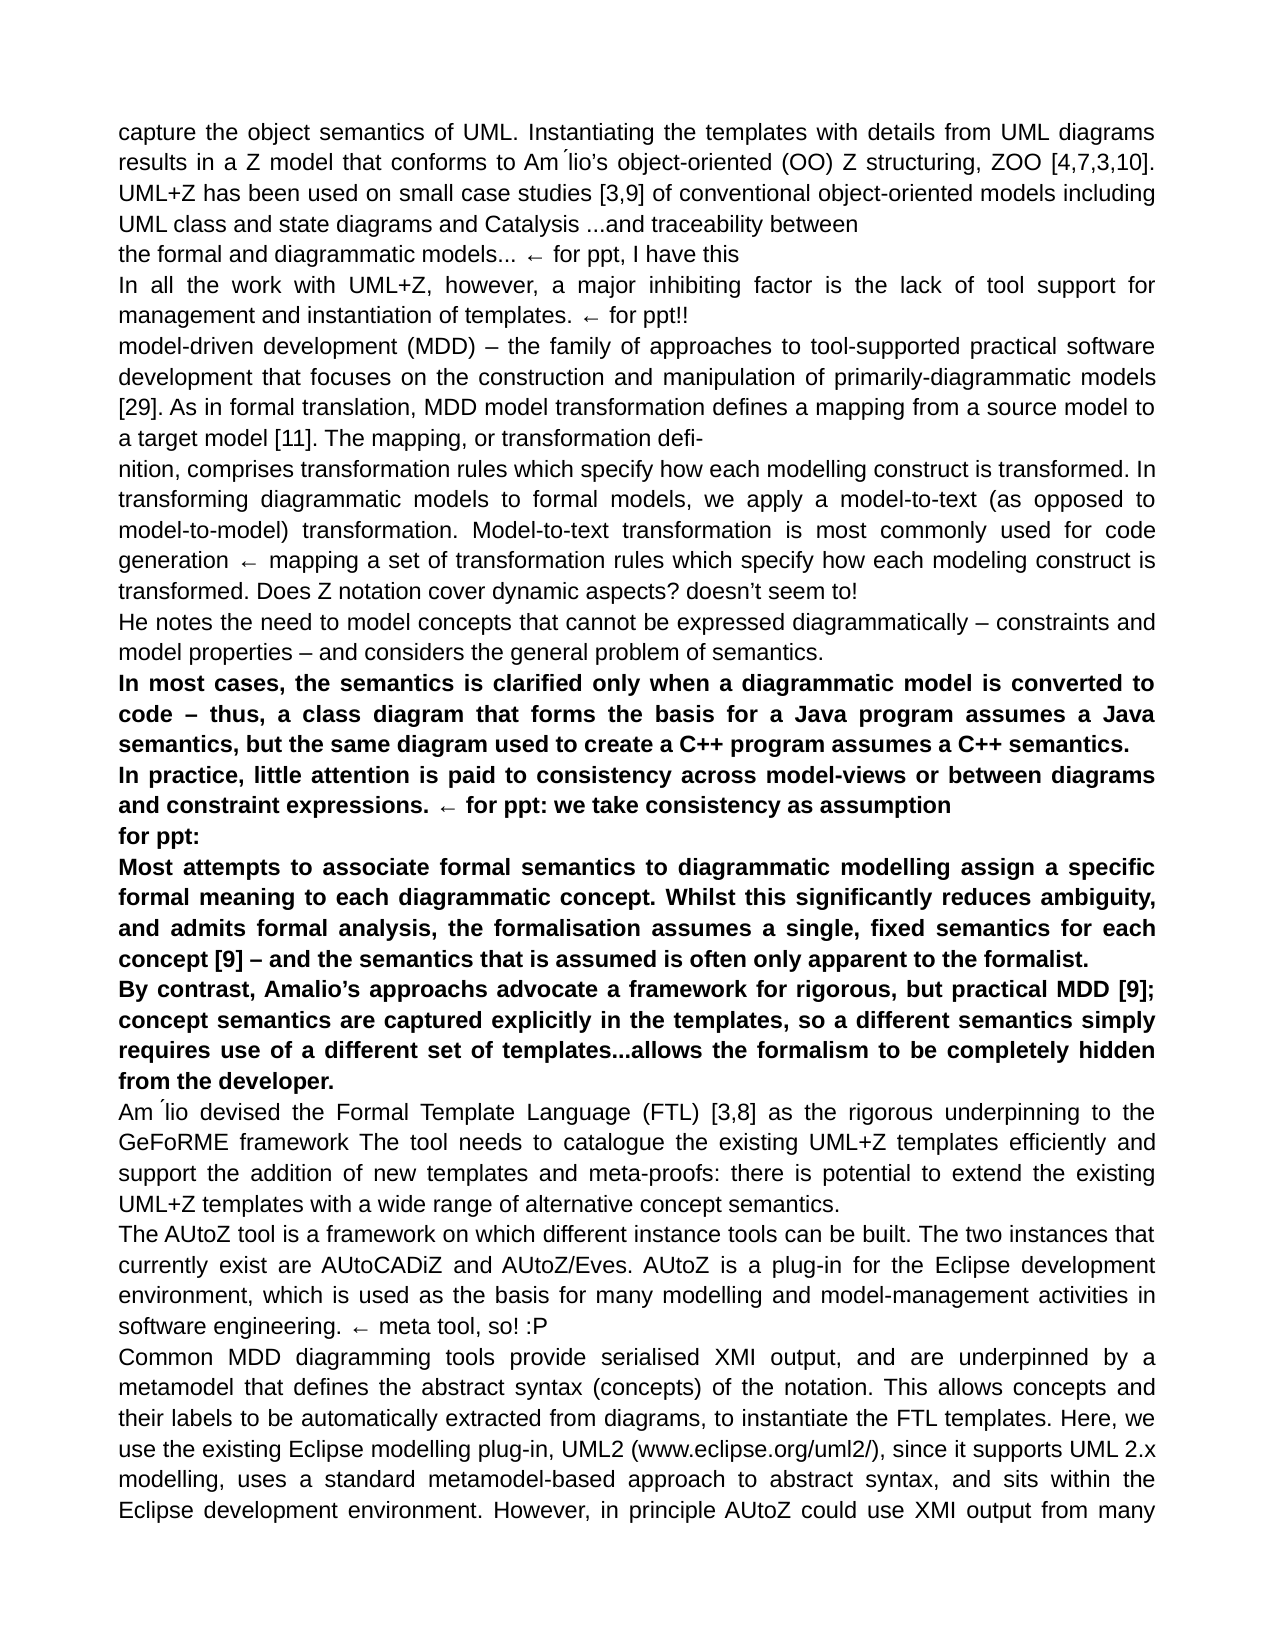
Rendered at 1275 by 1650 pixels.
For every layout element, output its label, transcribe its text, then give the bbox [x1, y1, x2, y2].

text the formal and diagrammatic models... ← for ppt, I have this [118, 241, 1157, 267]
text In most cases, the semantics is clarified only when a diagrammatic model is converted to code – thus, a class diagram that forms the basis for a Java program assumes a Java semantics, but the same diagram used to create a C++ program assumes a C++ semantics. [118, 669, 1157, 757]
text The AUtoZ tool is a framework on which different instance tools can be built. The two instances that currently exist are AUtoCADiZ and AUtoZ/Eves. AUtoZ is a plug-in for the Eclipse development environment, which is used as the basis for many modelling and model-management activities in software engineering. ← meta tool, so! :P [118, 1221, 1157, 1339]
text In all the work with UML+Z, however, a major inhibiting factor is the lack of tool support for management and instantiation of templates. ← for ppt!! [118, 271, 1157, 329]
text By contrast, Amalio’s approachs advocate a framework for rigorous, but practical MDD [9]; concept semantics are captured explicitly in the templates, so a different semantics simply requires use of a different set of templates...allows the formalism to be completely hidden from the developer. [118, 976, 1157, 1094]
text Common MDD diagramming tools provide serialised XMI output, and are underpinned by a metamodel that defines the abstract syntax (concepts) of the notation. This allows concepts and their labels to be automatically extracted from diagrams, to instantiate the FTL templates. Here, we use the existing Eclipse modelling plug-in, UML2 (www.eclipse.org/uml2/), since it supports UML 2.x modelling, uses a standard metamodel-based approach to abstract syntax, and sits within the Eclipse development environment. However, in principle AUtoZ could use XMI output from many [118, 1343, 1157, 1523]
text for ppt: [118, 822, 1157, 849]
text model-driven development (MDD) – the family of approaches to tool-supported practical software development that focuses on the construction and manipulation of primarily-diagrammatic models [29]. As in formal translation, MDD model transformation defines a mapping from a source model to a target model [11]. The mapping, or transformation defi- [118, 332, 1157, 451]
text Most attempts to associate formal semantics to diagrammatic modelling assign a specific formal meaning to each diagrammatic concept. Whilst this significantly reduces ambiguity, and admits formal analysis, the formalisation assumes a single, fixed semantics for each concept [9] – and the semantics that is assumed is often only apparent to the formalist. [118, 853, 1157, 972]
text Am ́lio devised the Formal Template Language (FTL) [3,8] as the rigorous underpinning to the GeFoRME framework The tool needs to catalogue the existing UML+Z templates efficiently and support the addition of new templates and meta-proofs: there is potential to extend the existing UML+Z templates with a wide range of alternative concept semantics. [118, 1098, 1157, 1217]
text He notes the need to model concepts that cannot be expressed diagrammatically – constraints and model properties – and considers the general problem of semantics. [118, 608, 1157, 666]
text capture the object semantics of UML. Instantiating the templates with details from UML diagrams results in a Z model that conforms to Am ́lio’s object-oriented (OO) Z structuring, ZOO [4,7,3,10]. UML+Z has been used on small case studies [3,9] of conventional object-oriented models including UML class and state diagrams and Catalysis ...and traceability between [118, 118, 1157, 237]
text nition, comprises transformation rules which specify how each modelling construct is transformed. In transforming diagrammatic models to formal models, we apply a model-to-text (as opposed to model-to-model) transformation. Model-to-text transformation is most commonly used for code generation ← mapping a set of transformation rules which specify how each modeling construct is transformed. Does Z notation cover dynamic aspects? doesn’t seem to! [118, 455, 1157, 604]
text In practice, little attention is paid to consistency across model-views or between diagrams and constraint expressions. ← for ppt: we take consistency as assumption [118, 761, 1157, 819]
